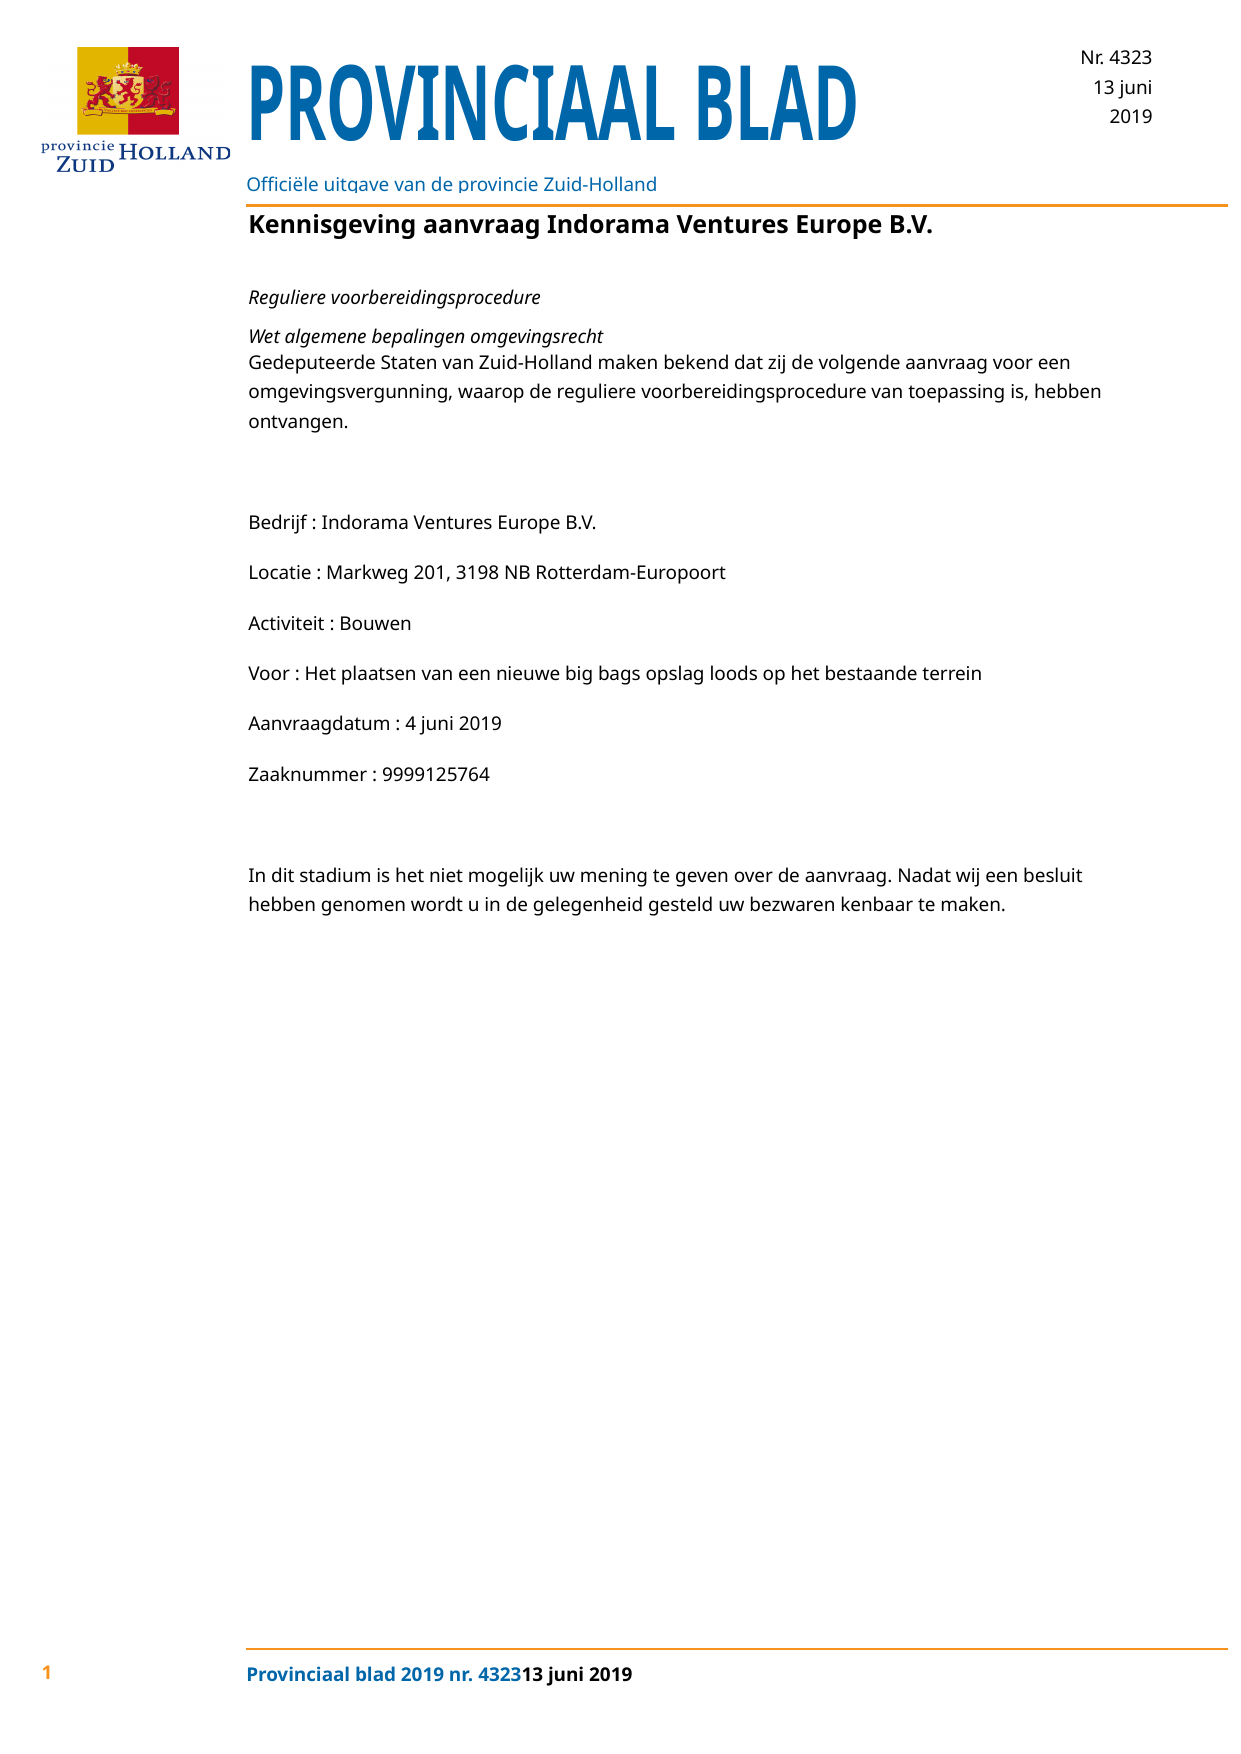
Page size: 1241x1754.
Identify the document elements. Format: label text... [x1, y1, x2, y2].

picture [41, 47, 231, 172]
text Kennisgeving aanvraag Indorama Ventures Europe B.V. [248, 207, 1152, 241]
text Bedrijf : Indorama Ventures Europe B.V. [248, 509, 1152, 534]
text Activiteit : Bouwen [248, 610, 1152, 635]
text Zaaknummer : 9999125764 [248, 761, 1152, 787]
text Reguliere voorbereidingsprocedure [248, 284, 1152, 309]
text Wet algemene bepalingen omgevingsrecht [248, 323, 1152, 349]
text Gedeputeerde Staten van Zuid-Holland maken bekend dat zij de volgende aanvraag voor een omgevingsvergunning, waarop de reguliere voorbereidingsprocedure van toepassing is, hebben ontvangen. [248, 349, 1152, 434]
text Voor : Het plaatsen van een nieuwe big bags opslag loods op het bestaande terrein [248, 660, 1152, 686]
text Locatie : Markweg 201, 3198 NB Rotterdam-Europoort [248, 559, 1152, 585]
text In dit stadium is het niet mogelijk uw mening te geven over de aanvraag. Nadat wij een besluit hebben genomen wordt u in de gelegenheid gesteld uw bezwaren kenbaar te maken. [248, 862, 1152, 917]
text Aanvraagdatum : 4 juni 2019 [248, 711, 1152, 736]
